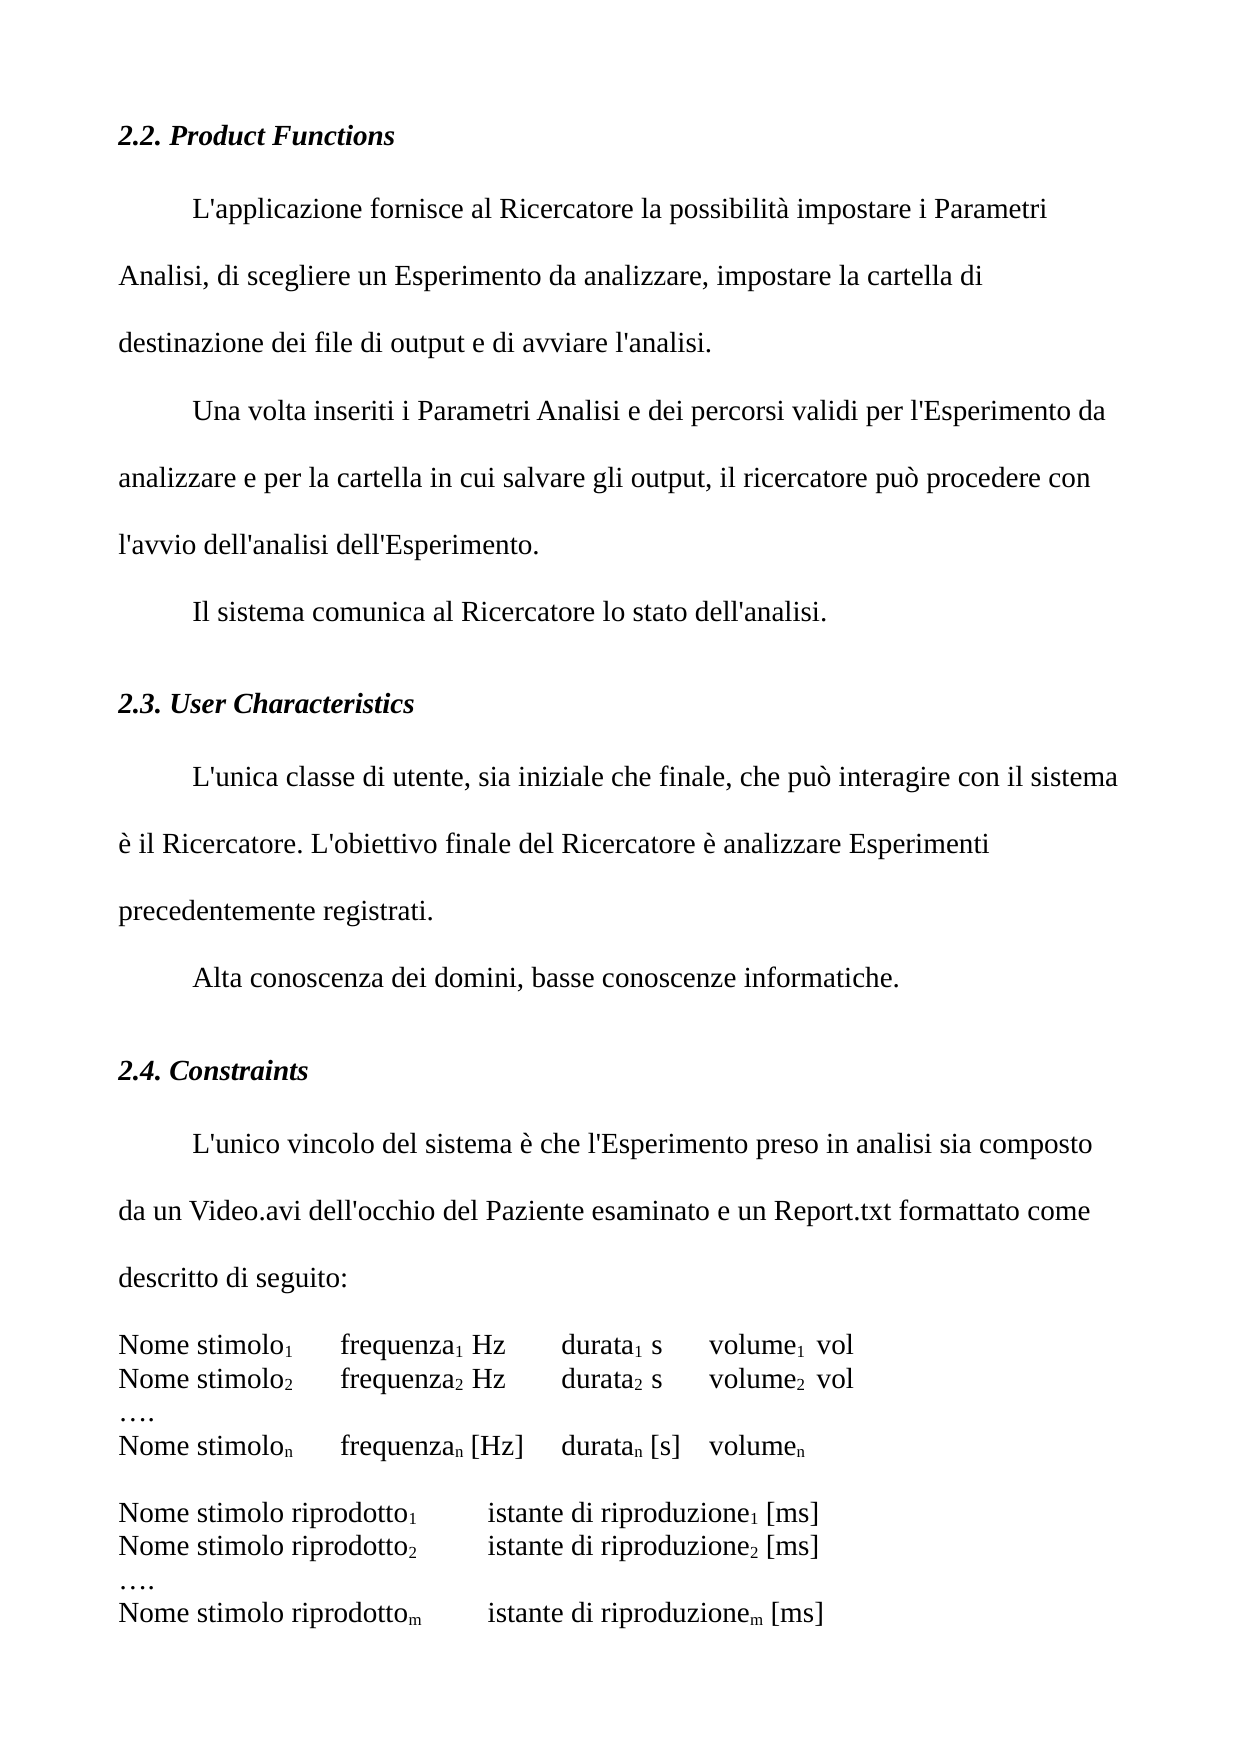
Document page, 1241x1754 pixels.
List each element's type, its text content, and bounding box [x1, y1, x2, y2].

text Nome stimolo riprodottom istante di riproduzionem [ms] [118, 1596, 1122, 1629]
text Nome stimolo riprodotto2 istante di riproduzione2 [ms] [118, 1528, 1122, 1562]
text Una volta inseriti i Parametri Analisi e dei percorsi validi per l'Esperimento da analizzare e per la cartella in cui salvare gli output, il ricercatore può procedere con l'avvio dell'analisi dell'Esperimento. [118, 393, 1122, 560]
text L'unica classe di utente, sia iniziale che finale, che può interagire con il sistema è il Ricercatore. L'obiettivo finale del Ricercatore è analizzare Esperimenti precedentemente registrati. Alta conoscenza dei domini, basse conoscenze informatiche. [118, 759, 1122, 994]
text Nome stimolo1 frequenza1 Hz durata1 s volume1 vol [118, 1327, 1122, 1361]
text Nome stimolo2 frequenza2 Hz durata2 s volume2 vol [118, 1361, 1122, 1394]
text Nome stimolo riprodotto1 istante di riproduzione1 [ms] [118, 1495, 1122, 1528]
text L'unico vincolo del sistema è che l'Esperimento preso in analisi sia composto da un Video.avi dell'occhio del Paziente esaminato e un Report.txt formattato come descritto di seguito: [118, 1126, 1122, 1294]
text L'applicazione fornisce al Ricercatore la possibilità impostare i Parametri Analisi, di scegliere un Esperimento da analizzare, impostare la cartella di destinazione dei file di output e di avviare l'analisi. [118, 191, 1122, 359]
subtitle 2.2. Product Functions [118, 118, 1122, 152]
text Il sistema comunica al Ricercatore lo stato dell'analisi. [118, 594, 1122, 627]
text …. [118, 1562, 1122, 1596]
subtitle 2.4. Constraints [118, 1053, 1122, 1086]
subtitle 2.3. User Characteristics [118, 686, 1122, 719]
text …. Nome stimolon frequenzan [Hz] duratan [s] volumen [118, 1394, 1122, 1461]
